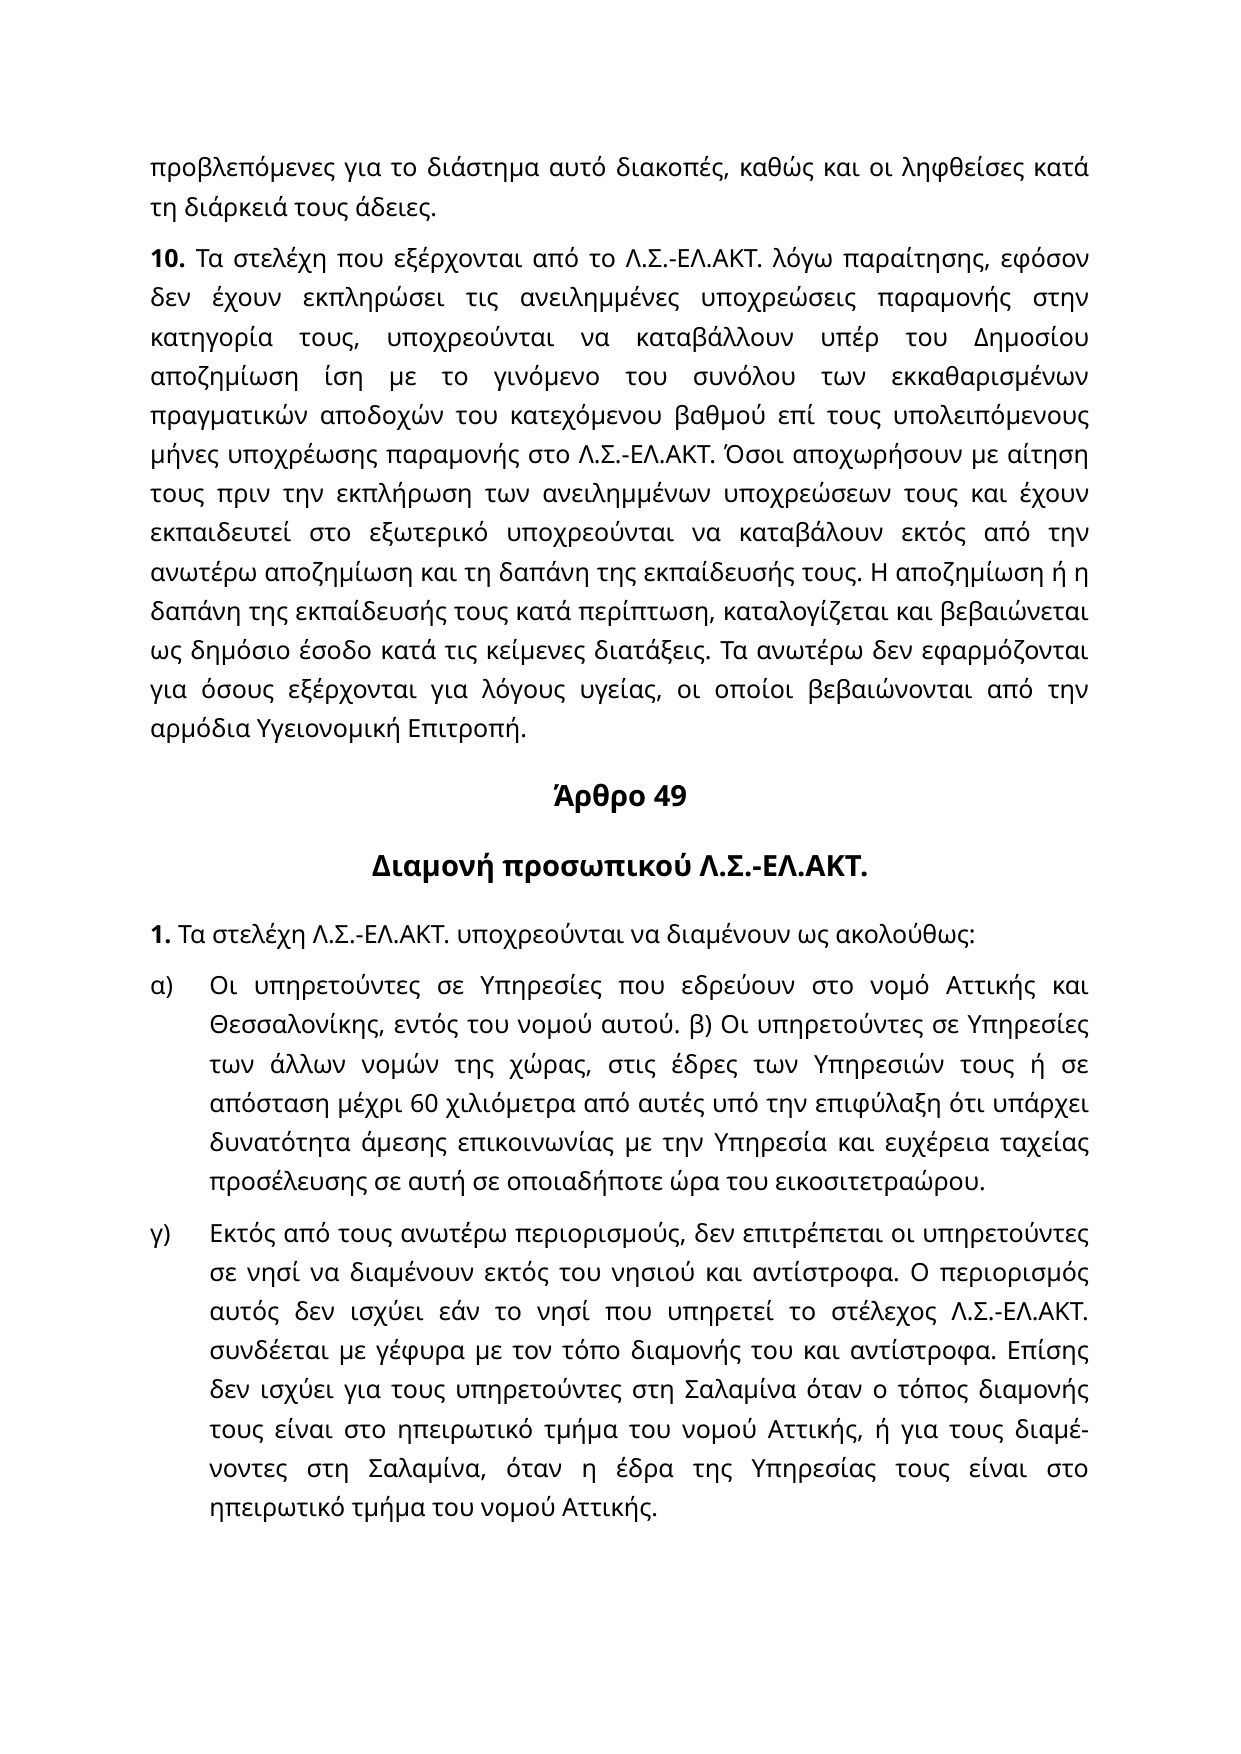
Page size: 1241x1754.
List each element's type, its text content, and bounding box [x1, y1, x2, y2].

text προβλεπόμενες για το διάστημα αυτό διακοπές, καθώς και οι ληφθείσες κατά τη διάρκειά τους άδειες. [150, 150, 1090, 223]
subtitle Διαμονή προσωπικού Λ.Σ.-ΕΛ.ΑΚΤ. [150, 846, 1090, 885]
list γ) Εκτός από τους ανωτέρω περιορισμούς, δεν επιτρέπεται οι υπηρετούντες σε νησί να διαμένουν εκτός του νησιού και αντίστροφα. Ο περιορισμός αυτός δεν ισχύει εάν το νησί που υπηρετεί το στέλεχος Λ.Σ.-ΕΛ.ΑΚΤ. συνδέεται με γέφυρα με τον τόπο διαμονής του και αντίστροφα. Επίσης δεν ισχύει για τους υπηρετούντες στη Σαλαμίνα όταν ο τόπος διαμονής τους είναι στο ηπειρωτικό τμήμα του νομού Αττικής, ή για τους διαμέ- νοντες στη Σαλαμίνα, όταν η έδρα της Υπηρεσίας τους είναι στο ηπειρωτικό τμήμα του νομού Αττικής. [150, 1215, 1090, 1524]
text 1. Τα στελέχη Λ.Σ.-ΕΛ.ΑΚΤ. υποχρεούνται να διαμένουν ως ακολούθως: [150, 916, 1090, 950]
text 10. Τα στελέχη που εξέρχονται από το Λ.Σ.-ΕΛ.ΑΚΤ. λόγω παραίτησης, εφόσον δεν έχουν εκπληρώσει τις ανειλημμένες υποχρεώσεις παραμονής στην κατηγορία τους, υποχρεούνται να καταβάλλουν υπέρ του Δημοσίου αποζημίωση ίση με το γινόμενο του συνόλου των εκκαθαρισμένων πραγματικών αποδοχών του κατεχόμενου βαθμού επί τους υπολειπόμενους μήνες υποχρέωσης παραμονής στο Λ.Σ.-ΕΛ.ΑΚΤ. Όσοι αποχωρήσουν με αίτηση τους πριν την εκπλήρωση των ανειλημμένων υποχρεώσεων τους και έχουν εκπαιδευτεί στο εξωτερικό υποχρεούνται να καταβάλουν εκτός από την ανωτέρω αποζημίωση και τη δαπάνη της εκπαίδευσής τους. Η αποζημίωση ή η δαπάνη της εκπαίδευσής τους κατά περίπτωση, καταλογίζεται και βεβαιώνεται ως δημόσιο έσοδο κατά τις κείμενες διατάξεις. Τα ανωτέρω δεν εφαρμόζονται για όσους εξέρχονται για λόγους υγείας, οι οποίοι βεβαιώνονται από την αρμόδια Υγειονομική Επιτροπή. [150, 241, 1090, 745]
subtitle Άρθρο 49 [150, 775, 1090, 815]
list α) Οι υπηρετούντες σε Υπηρεσίες που εδρεύουν στο νομό Αττικής και Θεσσαλονίκης, εντός του νομού αυτού. β) Οι υπηρετούντες σε Υπηρεσίες των άλλων νομών της χώρας, στις έδρες των Υπηρεσιών τους ή σε απόσταση μέχρι 60 χιλιόμετρα από αυτές υπό την επιφύλαξη ότι υπάρχει δυνατότητα άμεσης επικοινωνίας με την Υπηρεσία και ευχέρεια ταχείας προσέλευσης σε αυτή σε οποιαδήποτε ώρα του εικοσιτετραώρου. [150, 968, 1090, 1198]
